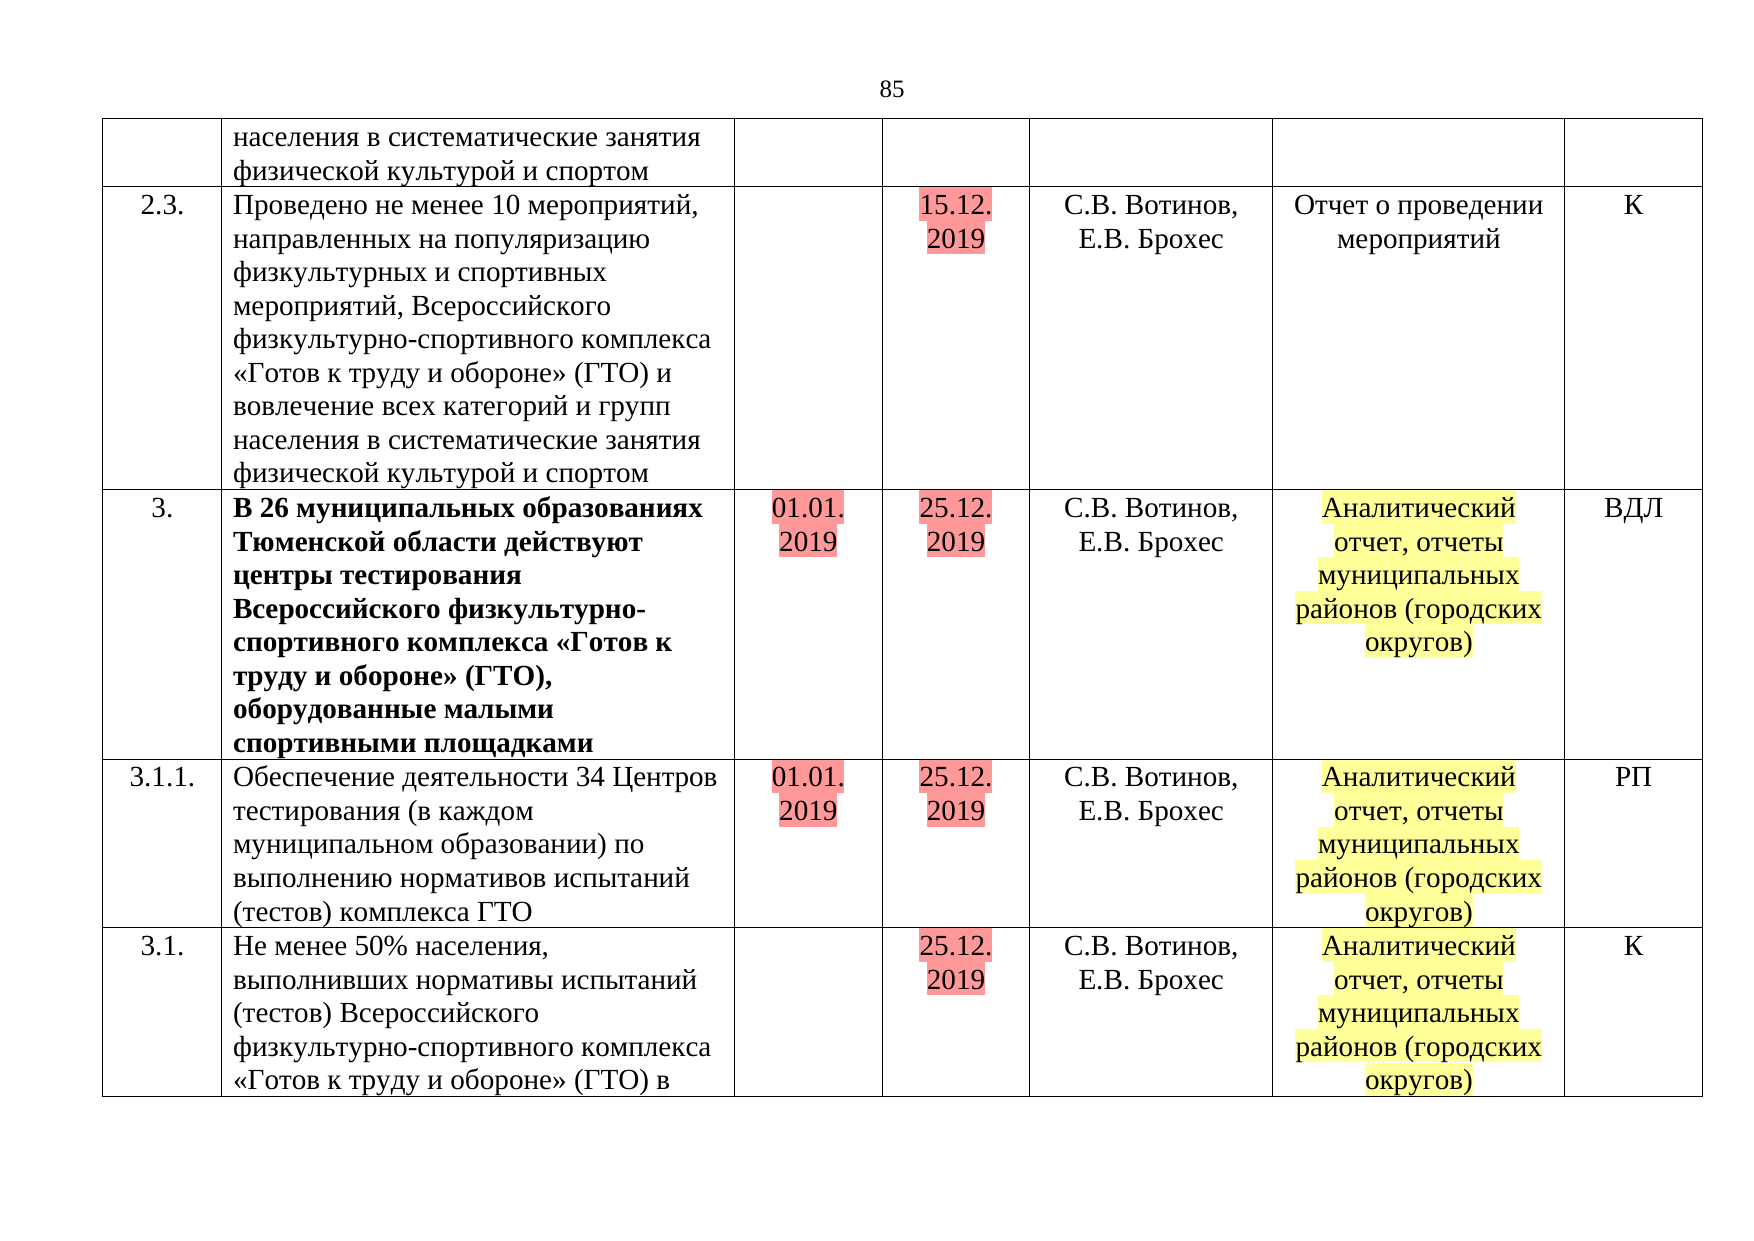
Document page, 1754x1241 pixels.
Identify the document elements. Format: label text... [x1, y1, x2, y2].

table_cell [103, 119, 221, 186]
table_cell К [1565, 928, 1702, 1096]
table_cell [1030, 119, 1272, 186]
table_cell 25.12. 2019 [883, 760, 1029, 927]
table_cell 3. [103, 490, 221, 758]
table_cell Аналитический отчет, отчеты муниципальных районов (городских округов) [1273, 490, 1564, 758]
table_cell Проведено не менее 10 мероприятий, направленных на популяризацию физкультурных и спортивных мероприятий, Всероссийского физкультурно-спортивного комплекса «Готов к труду и обороне» (ГТО) и вовлечение всех категорий и групп населения в систематические занятия физической культурой и спортом [222, 187, 734, 489]
table_cell 01.01. 2019 [735, 490, 882, 758]
table_cell [735, 119, 882, 186]
table_cell [1565, 119, 1702, 186]
table_cell Не менее 50% населения, выполнивших нормативы испытаний (тестов) Всероссийского физкультурно-спортивного комплекса «Готов к труду и обороне» (ГТО) в [222, 928, 734, 1096]
table_cell Обеспечение деятельности 34 Центров тестирования (в каждом муниципальном образовании) по выполнению нормативов испытаний (тестов) комплекса ГТО [222, 760, 734, 927]
table_cell 3.1. [103, 928, 221, 1096]
table_cell Отчет о проведении мероприятий [1273, 187, 1564, 489]
table_cell 3.1.1. [103, 760, 221, 927]
table_cell 2.3. [103, 187, 221, 489]
table_cell 01.01. 2019 [735, 760, 882, 927]
table_cell [1273, 119, 1564, 186]
table_cell С.В. Вотинов, Е.В. Брохес [1030, 490, 1272, 758]
table_cell [735, 187, 882, 489]
table_cell [735, 928, 882, 1096]
table_cell РП [1565, 760, 1702, 927]
table_cell С.В. Вотинов, Е.В. Брохес [1030, 187, 1272, 489]
table_cell В 26 муниципальных образованиях Тюменской области действуют центры тестирования Всероссийского физкультурно-спортивного комплекса «Готов к труду и обороне» (ГТО), оборудованные малыми спортивными площадками [222, 490, 734, 758]
table_cell 15.12. 2019 [883, 187, 1029, 489]
table_cell С.В. Вотинов, Е.В. Брохес [1030, 760, 1272, 927]
table_cell Аналитический отчет, отчеты муниципальных районов (городских округов) [1273, 760, 1564, 927]
table_cell К [1565, 187, 1702, 489]
table_cell 25.12. 2019 [883, 490, 1029, 758]
table_cell ВДЛ [1565, 490, 1702, 758]
table_cell С.В. Вотинов, Е.В. Брохес [1030, 928, 1272, 1096]
table_cell [883, 119, 1029, 186]
table_cell населения в систематические занятия физической культурой и спортом [222, 119, 734, 186]
table_cell Аналитический отчет, отчеты муниципальных районов (городских округов) [1273, 928, 1564, 1096]
table_cell 25.12. 2019 [883, 928, 1029, 1096]
